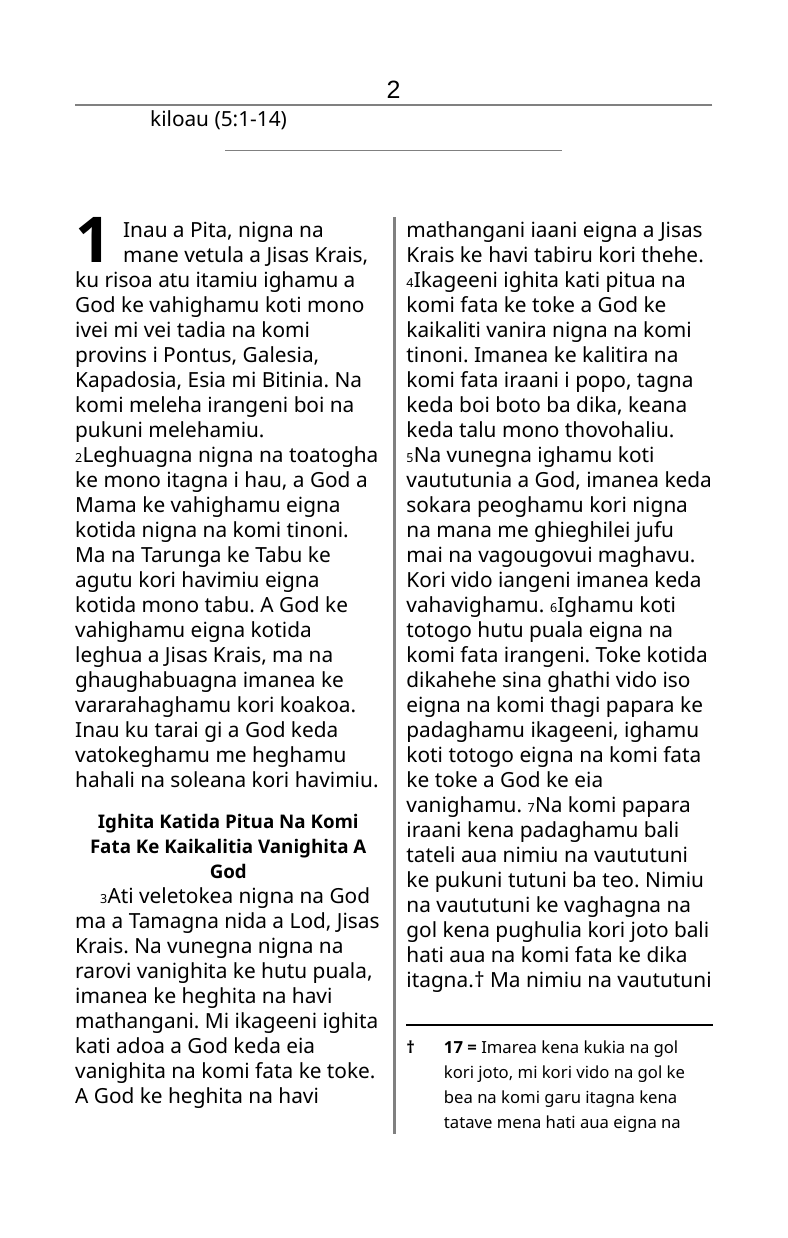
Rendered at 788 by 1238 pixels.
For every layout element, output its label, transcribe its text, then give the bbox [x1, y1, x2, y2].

list kiloau (5:1-14) [112, 106, 712, 131]
text 17 = Imarea kena kukia na gol kori joto, mi kori vido na gol ke bea na komi garu itagna kena tatave mena hati aua eigna na [406, 1033, 712, 1133]
text 11Inau a Pita, nigna na mane vetula a Jisas Krais, ku risoa atu itamiu ighamu a God ke vahighamu koti mono ivei mi vei tadia na komi provins i Pontus, Galesia, Kapadosia, Esia mi Bitinia. Na komi meleha irangeni boi na pukuni melehamiu. 2Leghuagna nigna na toatogha ke mono itagna i hau, a God a Mama ke vahighamu eigna kotida nigna na komi tinoni. Ma na Tarunga ke Tabu ke agutu kori havimiu eigna kotida mono tabu. A God ke vahighamu eigna kotida leghua a Jisas Krais, ma na ghaughabuagna imanea ke vararahaghamu kori koakoa. Inau ku tarai gi a God keda vatokeghamu me heghamu hahali na soleana kori havimiu. [75, 217, 381, 792]
text 3Ati veletokea nigna na God ma a Tamagna nida a Lod, Jisas Krais. Na vunegna nigna na rarovi vanighita ke hutu puala, imanea ke heghita na havi mathangani. Mi ikageeni ighita kati adoa a God keda eia vanighita na komi fata ke toke. A God ke heghita na havi [75, 884, 381, 1109]
text mathangani iaani eigna a Jisas Krais ke havi tabiru kori thehe. 4Ikageeni ighita kati pitua na komi fata ke toke a God ke kaikaliti vanira nigna na komi tinoni. Imanea ke kalitira na komi fata iraani i popo, tagna keda boi boto ba dika, keana keda talu mono thovohaliu. 5Na vunegna ighamu koti vaututunia a God, imanea keda sokara peoghamu kori nigna na mana me ghieghilei jufu mai na vagougovui maghavu. Kori vido iangeni imanea keda vahavighamu. 6Ighamu koti totogo hutu puala eigna na komi fata irangeni. Toke kotida dikahehe sina ghathi vido iso eigna na komi thagi papara ke padaghamu ikageeni, ighamu koti totogo eigna na komi fata ke toke a God ke eia vanighamu. 7Na komi papara iraani kena padaghamu bali tateli aua nimiu na vaututuni ke pukuni tutuni ba teo. Nimiu na vaututuni ke vaghagna na gol kena pughulia kori joto bali hati aua na komi fata ke dika itagna. Ma nimiu na vaututuni [406, 217, 712, 992]
text Ighita Katida Pitua Na Komi Fata Ke Kaikalitia Vanighita A God [75, 809, 381, 884]
